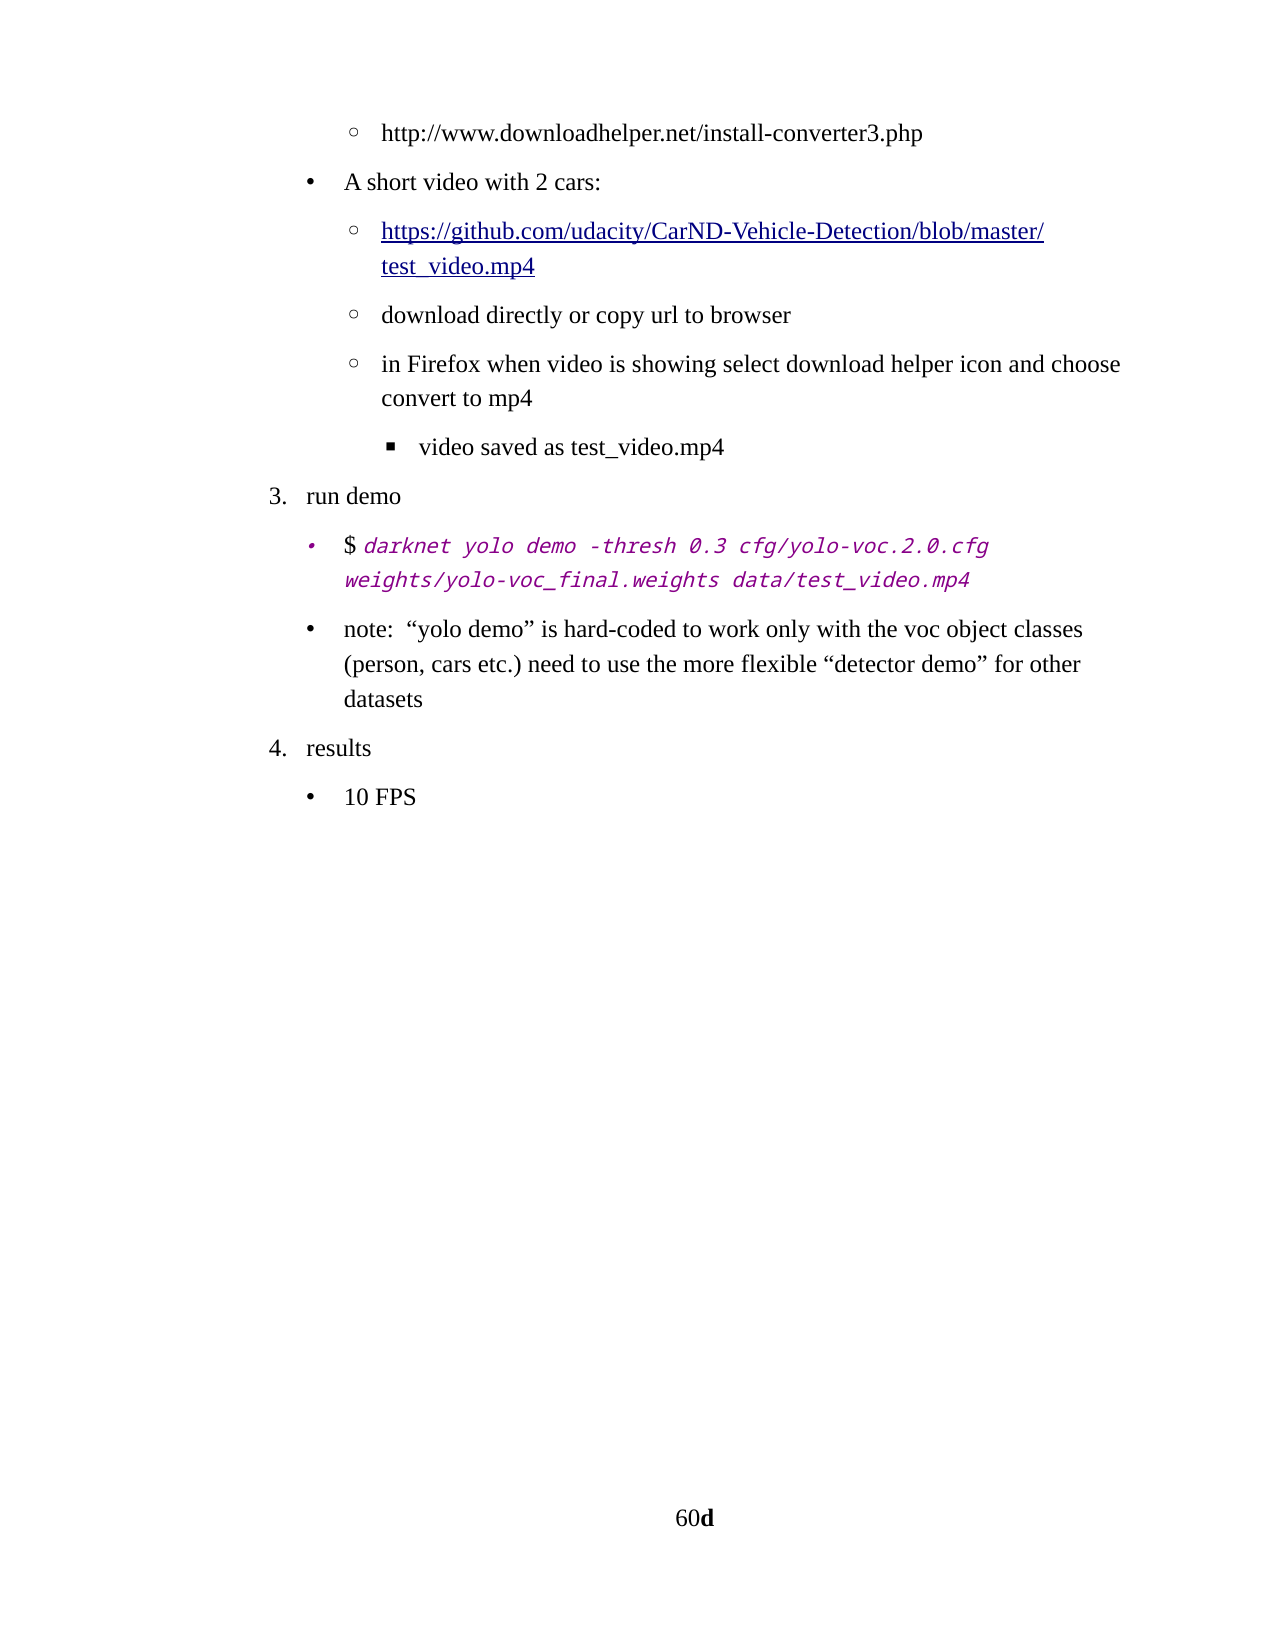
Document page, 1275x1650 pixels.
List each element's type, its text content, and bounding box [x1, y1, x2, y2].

list in Firefox when video is showing select download helper icon and choose convert to mp4 [344, 349, 1158, 412]
list http://www.downloadhelper.net/install-converter3.php [344, 118, 1158, 147]
list run demo [269, 481, 1158, 510]
list download directly or copy url to browser [344, 300, 1158, 328]
list A short video with 2 cars: [306, 167, 1158, 196]
list https://github.com/udacity/CarND-Vehicle-Detection/blob/master/test_video.mp4 [344, 216, 1158, 279]
list $ darknet yolo demo -thresh 0.3 cfg/yolo-voc.2.0.cfg weights/yolo-voc_final.weights data/test_video.mp4 [306, 531, 1158, 594]
list note: “yolo demo” is hard-coded to work only with the voc object classes (person, cars etc.) need to use the more flexible “detector demo” for other datasets [306, 614, 1158, 713]
list video saved as test_video.mp4 [381, 432, 1158, 461]
list 10 FPS [306, 782, 1158, 811]
list results [269, 733, 1158, 762]
